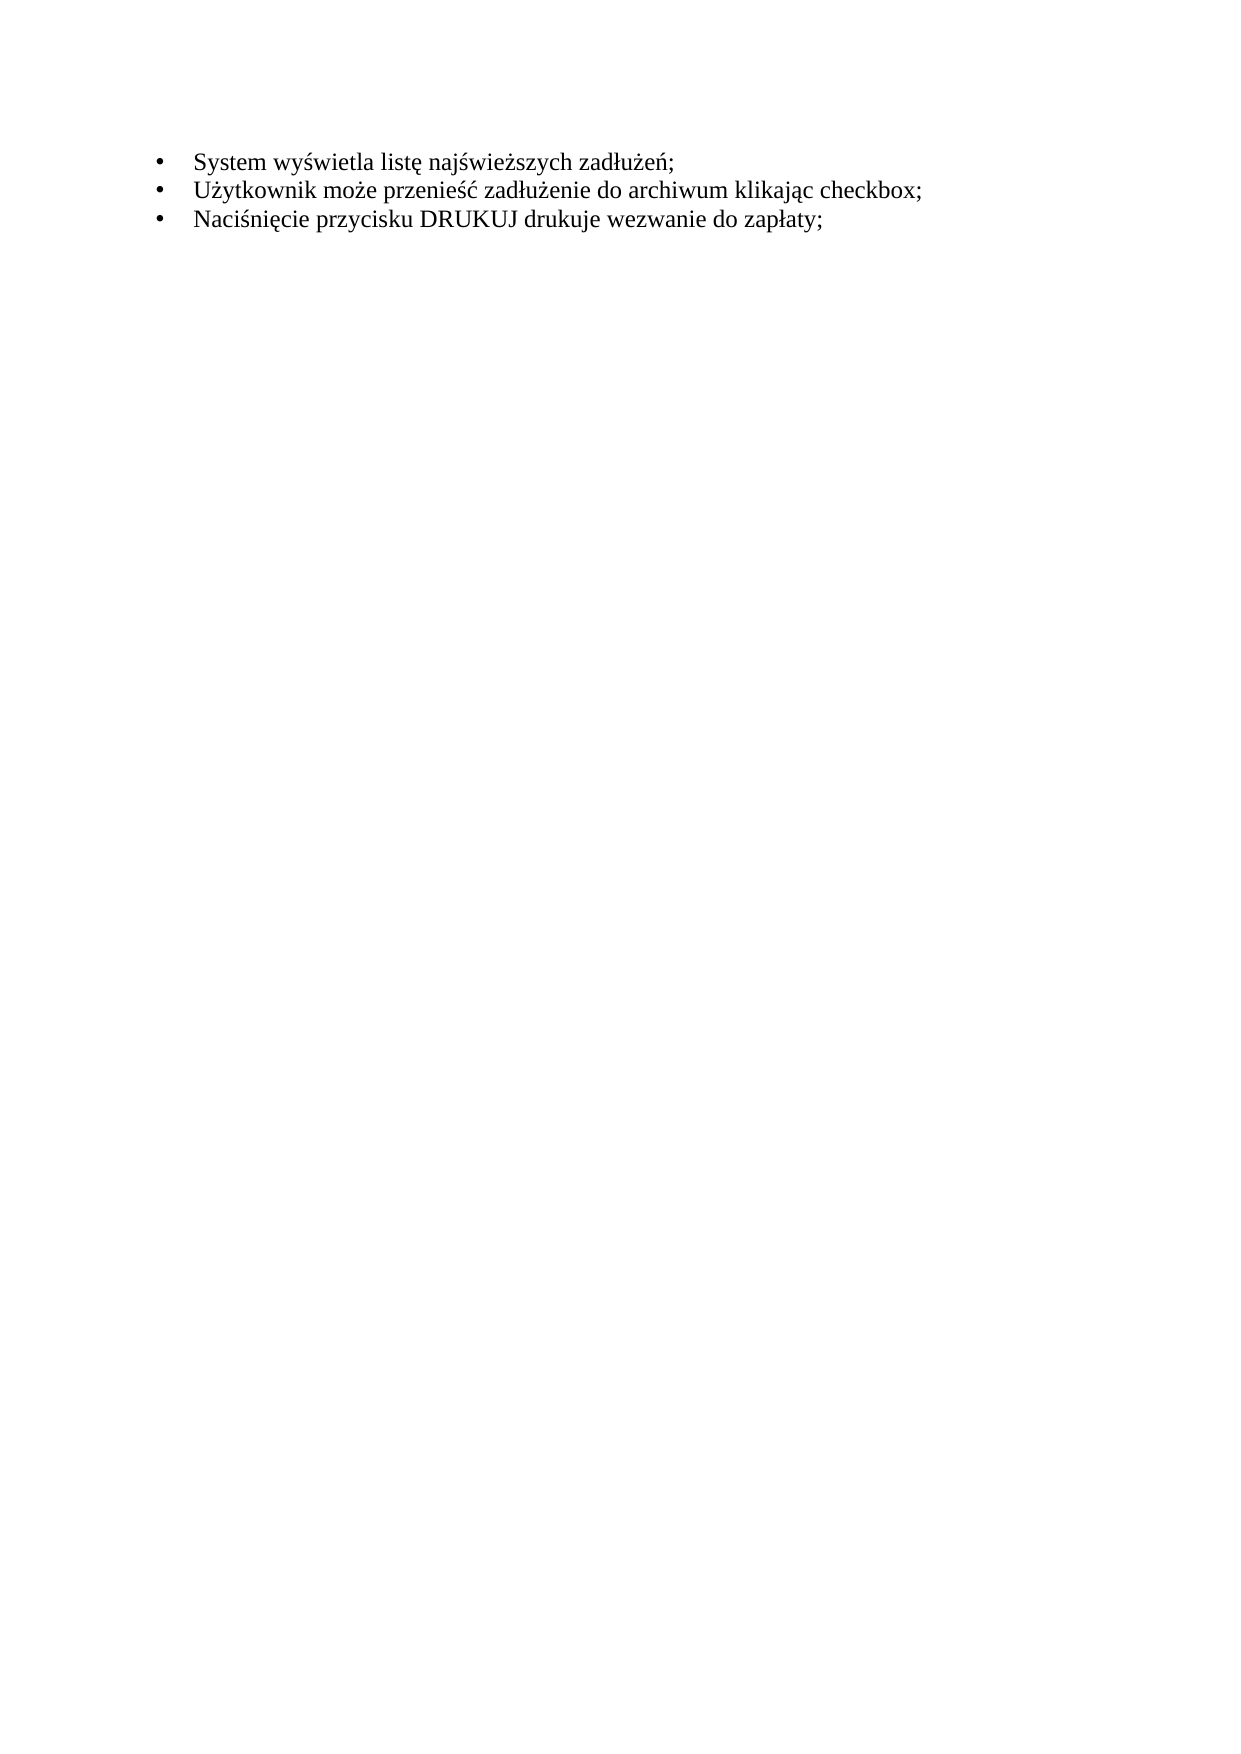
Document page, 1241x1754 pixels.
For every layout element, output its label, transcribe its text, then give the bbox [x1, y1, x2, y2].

list Użytkownik może przenieść zadłużenie do archiwum klikając checkbox; [156, 176, 1122, 204]
list Naciśnięcie przycisku DRUKUJ drukuje wezwanie do zapłaty; [156, 204, 1122, 233]
list System wyświetla listę najświeższych zadłużeń; [156, 147, 1122, 176]
